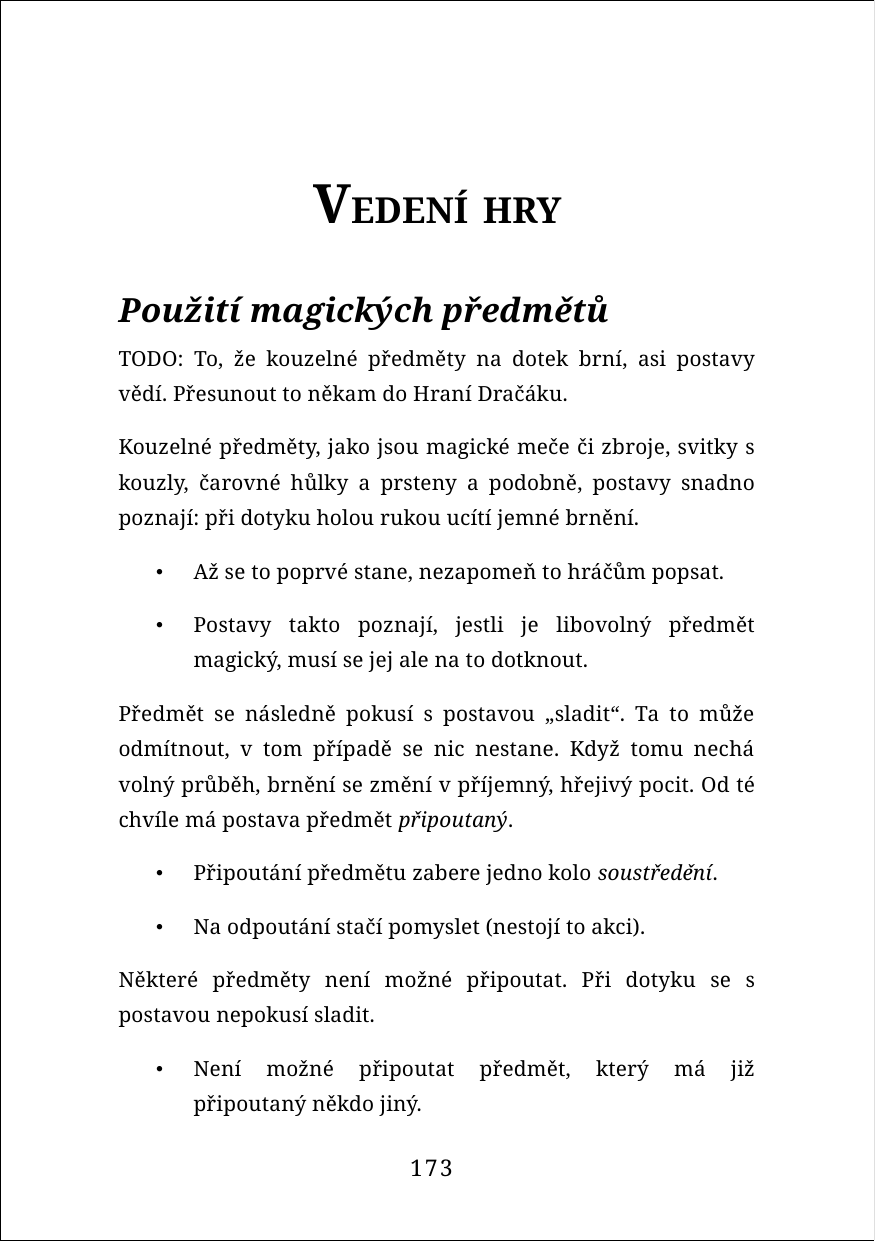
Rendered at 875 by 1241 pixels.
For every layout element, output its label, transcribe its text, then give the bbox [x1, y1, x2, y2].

list Na odpoutání stačí pomyslet (nestojí to akci). [156, 912, 756, 940]
list Až se to poprvé stane, nezapomeň to hráčům popsat. [156, 557, 756, 585]
text TODO: To, že kouzelné předměty na dotek brní, asi postavy vědí. Přesunout to někam do Hraní Dračáku. [118, 344, 756, 408]
list Postavy takto poznají, jestli je libovolný předmět magický, musí se jej ale na to dotknout. [156, 610, 756, 674]
subtitle Použití magických předmětů [118, 287, 756, 332]
list Není možné připoutat předmět, který má již připoutaný někdo jiný. [156, 1054, 756, 1118]
text Kouzelné předměty, jako jsou magické meče či zbroje, svitky s kouzly, čarovné hůlky a prsteny a podobně, postavy snadno poznají: při dotyku holou rukou ucítí jemné brnění. [118, 432, 756, 532]
text Předmět se následně pokusí s postavou „sladit“. Ta to může odmítnout, v tom případě se nic nestane. Když tomu nechá volný průběh, brnění se změní v příjemný, hřejivý pocit. Od té chvíle má postava předmět připoutaný. [118, 699, 756, 834]
text Některé předměty není možné připoutat. Při dotyku se s postavou nepokusí sladit. [118, 965, 756, 1029]
subtitle Vedení hry [118, 166, 756, 239]
list Připoutání předmětu zabere jedno kolo soustředění. [156, 858, 756, 887]
